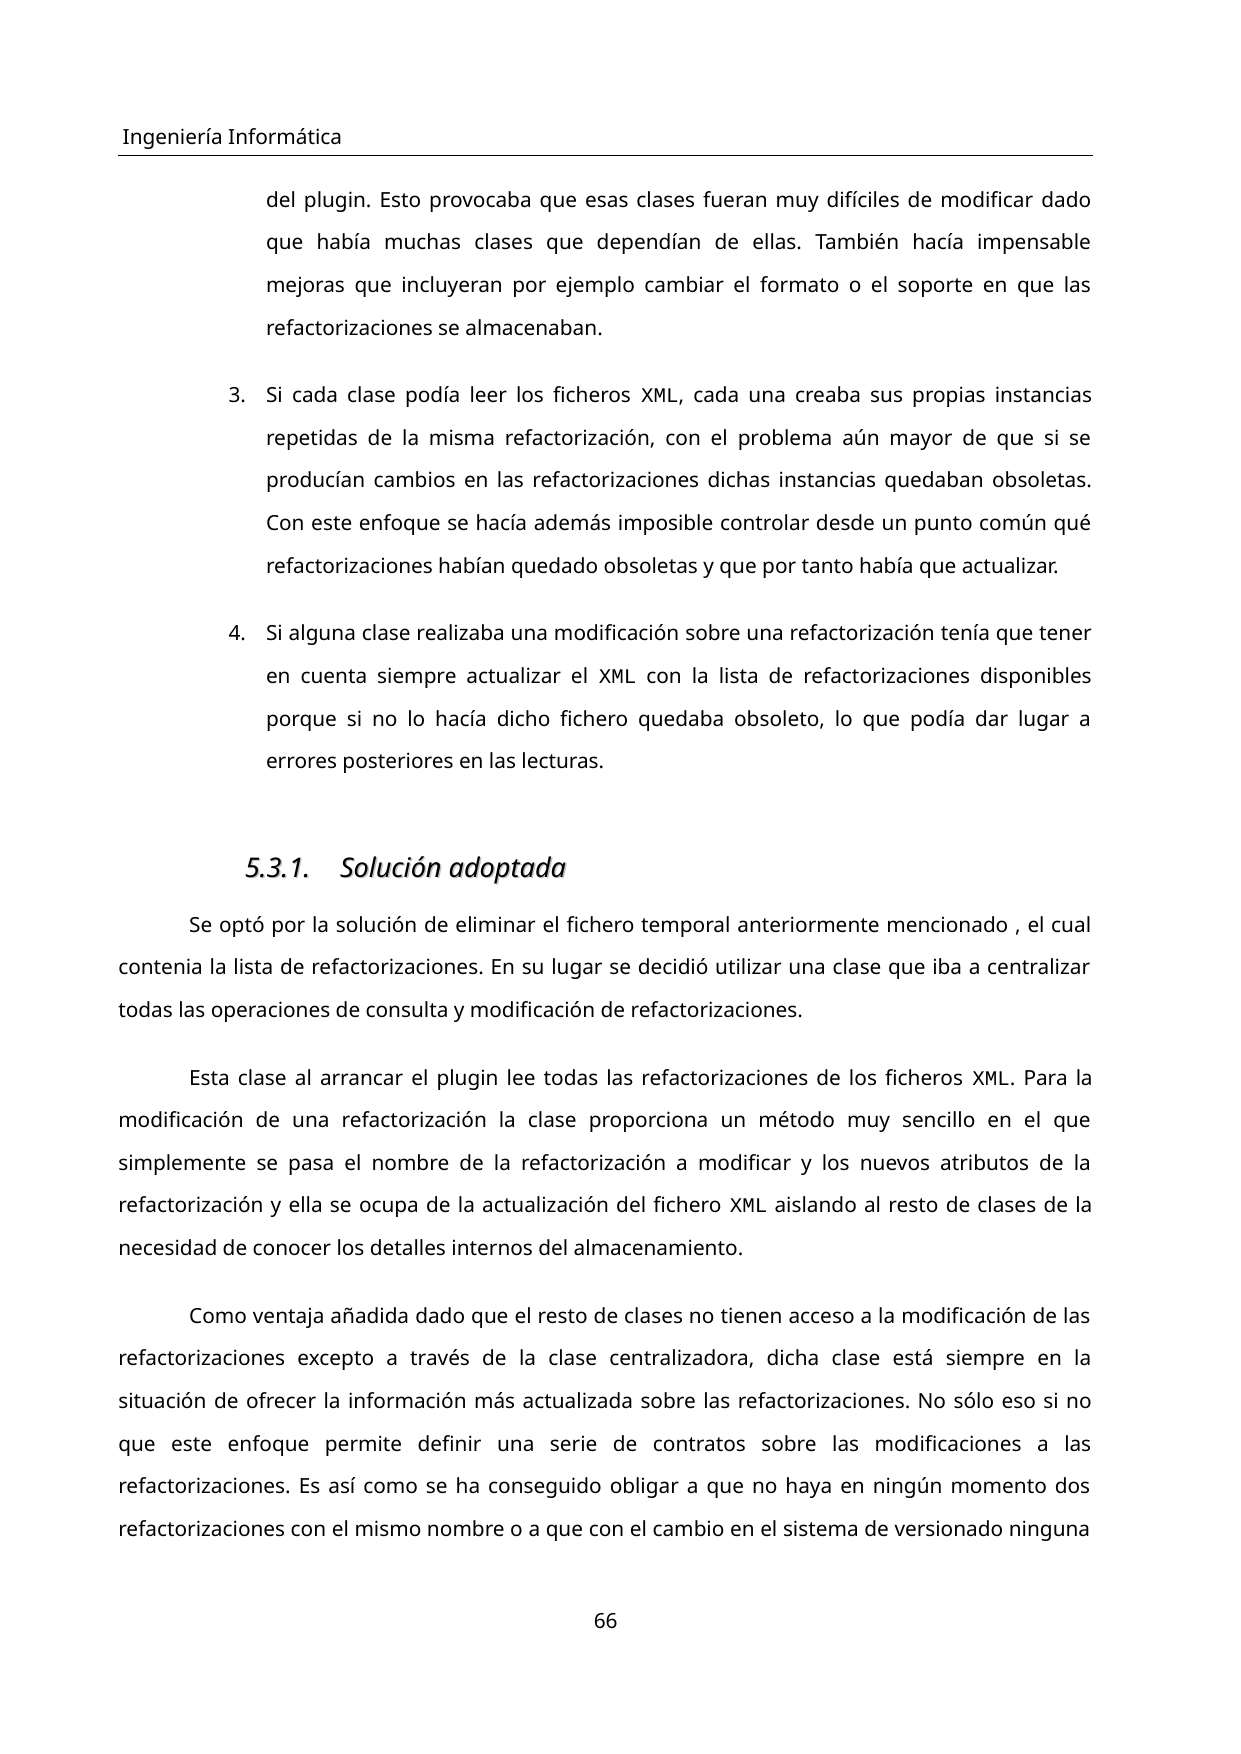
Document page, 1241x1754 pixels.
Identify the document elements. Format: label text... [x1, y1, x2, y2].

text Como ventaja añadida dado que el resto de clases no tienen acceso a la modificación de las refactorizaciones excepto a través de la clase centralizadora, dicha clase está siempre en la situación de ofrecer la información más actualizada sobre las refactorizaciones. No sólo eso si no que este enfoque permite definir una serie de contratos sobre las modificaciones a las refactorizaciones. Es así como se ha conseguido obligar a que no haya en ningún momento dos refactorizaciones con el mismo nombre o a que con el cambio en el sistema de versionado ninguna [118, 1301, 1093, 1542]
list Si cada clase podía leer los ficheros XML, cada una creaba sus propias instancias repetidas de la misma refactorización, con el problema aún mayor de que si se producían cambios en las refactorizaciones dichas instancias quedaban obsoletas. Con este enfoque se hacía además imposible controlar desde un punto común qué refactorizaciones habían quedado obsoletas y que por tanto había que actualizar. [228, 380, 1093, 579]
text Se optó por la solución de eliminar el fichero temporal anteriormente mencionado , el cual contenia la lista de refactorizaciones. En su lugar se decidió utilizar una clase que iba a centralizar todas las operaciones de consulta y modificación de refactorizaciones. [118, 910, 1093, 1023]
subtitle Solución adoptada [310, 848, 1093, 885]
list Si alguna clase realizaba una modificación sobre una refactorización tenía que tener en cuenta siempre actualizar el XML con la lista de refactorizaciones disponibles porque si no lo hacía dicho fichero quedaba obsoleto, lo que podía dar lugar a errores posteriores en las lecturas. [228, 618, 1093, 775]
text Esta clase al arrancar el plugin lee todas las refactorizaciones de los ficheros XML. Para la modificación de una refactorización la clase proporciona un método muy sencillo en el que simplemente se pasa el nombre de la refactorización a modificar y los nuevos atributos de la refactorización y ella se ocupa de la actualización del fichero XML aislando al resto de clases de la necesidad de conocer los detalles internos del almacenamiento. [118, 1063, 1093, 1262]
list del plugin. Esto provocaba que esas clases fueran muy difíciles de modificar dado que había muchas clases que dependían de ellas. También hacía impensable mejoras que incluyeran por ejemplo cambiar el formato o el soporte en que las refactorizaciones se almacenaban. [228, 185, 1093, 341]
